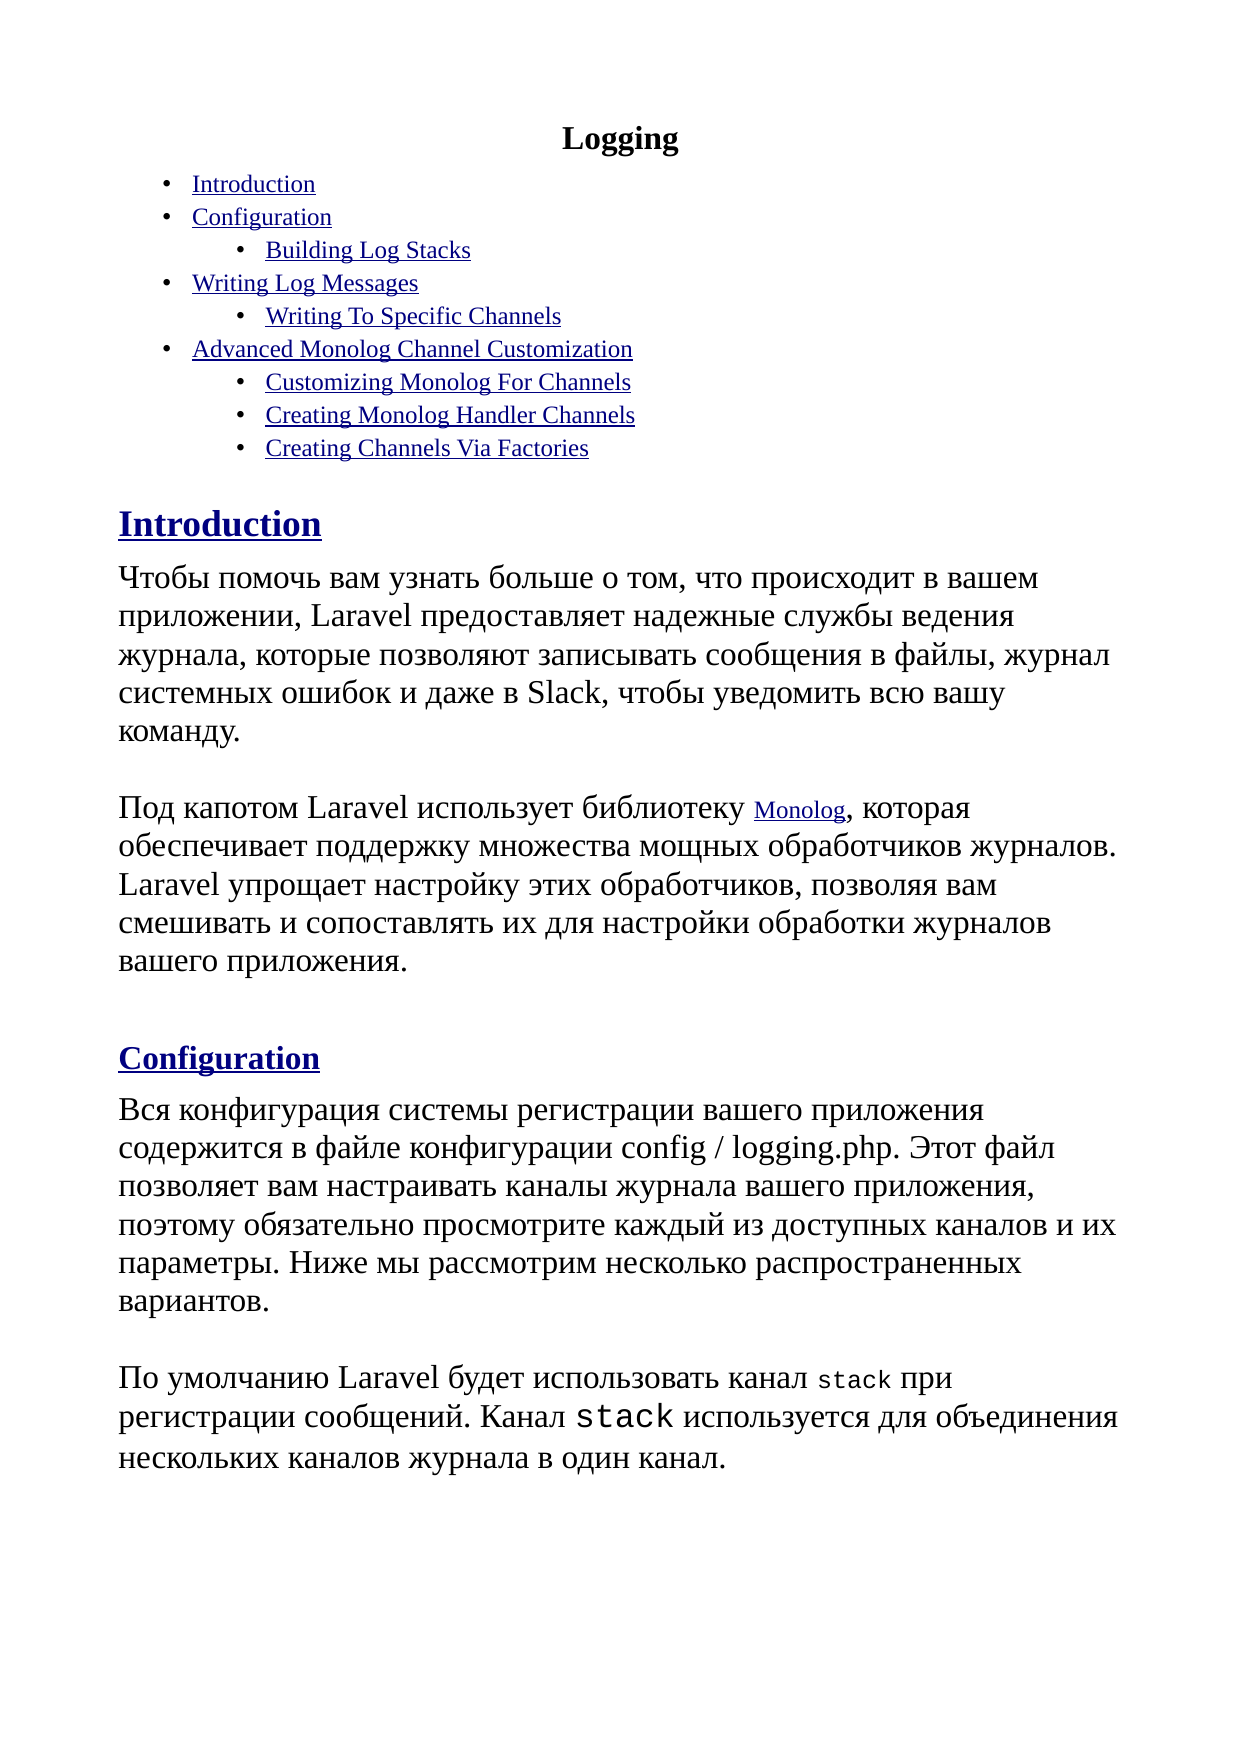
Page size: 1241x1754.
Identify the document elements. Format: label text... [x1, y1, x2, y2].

list Advanced Monolog Channel Customization [162, 334, 1122, 363]
subtitle Logging [118, 118, 1122, 156]
list Configuration [162, 202, 1122, 231]
list Writing To Specific Channels [236, 301, 1122, 330]
list Building Log Stacks [236, 235, 1122, 264]
list Creating Monolog Handler Channels [236, 400, 1122, 429]
list Introduction [162, 169, 1122, 198]
subtitle Introduction [118, 502, 1122, 545]
subtitle Configuration [118, 1038, 1122, 1076]
list Writing Log Messages [162, 268, 1122, 297]
text Чтобы помочь вам узнать больше о том, что происходит в вашем приложении, Laravel предоставляет надежные службы ведения журнала, которые позволяют записывать сообщения в файлы, журнал системных ошибок и даже в Slack, чтобы уведомить всю вашу команду. Под капотом Laravel использует библиотеку Monolog, которая обеспечивает поддержку множества мощных обработчиков журналов. Laravel упрощает настройку этих обработчиков, позволяя вам смешивать и сопоставлять их для настройки обработки журналов вашего приложения. [118, 557, 1122, 979]
list Customizing Monolog For Channels [236, 367, 1122, 396]
list Creating Channels Via Factories [236, 433, 1122, 462]
text Вся конфигурация системы регистрации вашего приложения содержится в файле конфигурации config / logging.php. Этот файл позволяет вам настраивать каналы журнала вашего приложения, поэтому обязательно просмотрите каждый из доступных каналов и их параметры. Ниже мы рассмотрим несколько распространенных вариантов. По умолчанию Laravel будет использовать канал stack при регистрации сообщений. Канал stack используется для объединения нескольких каналов журнала в один канал. [118, 1089, 1122, 1475]
